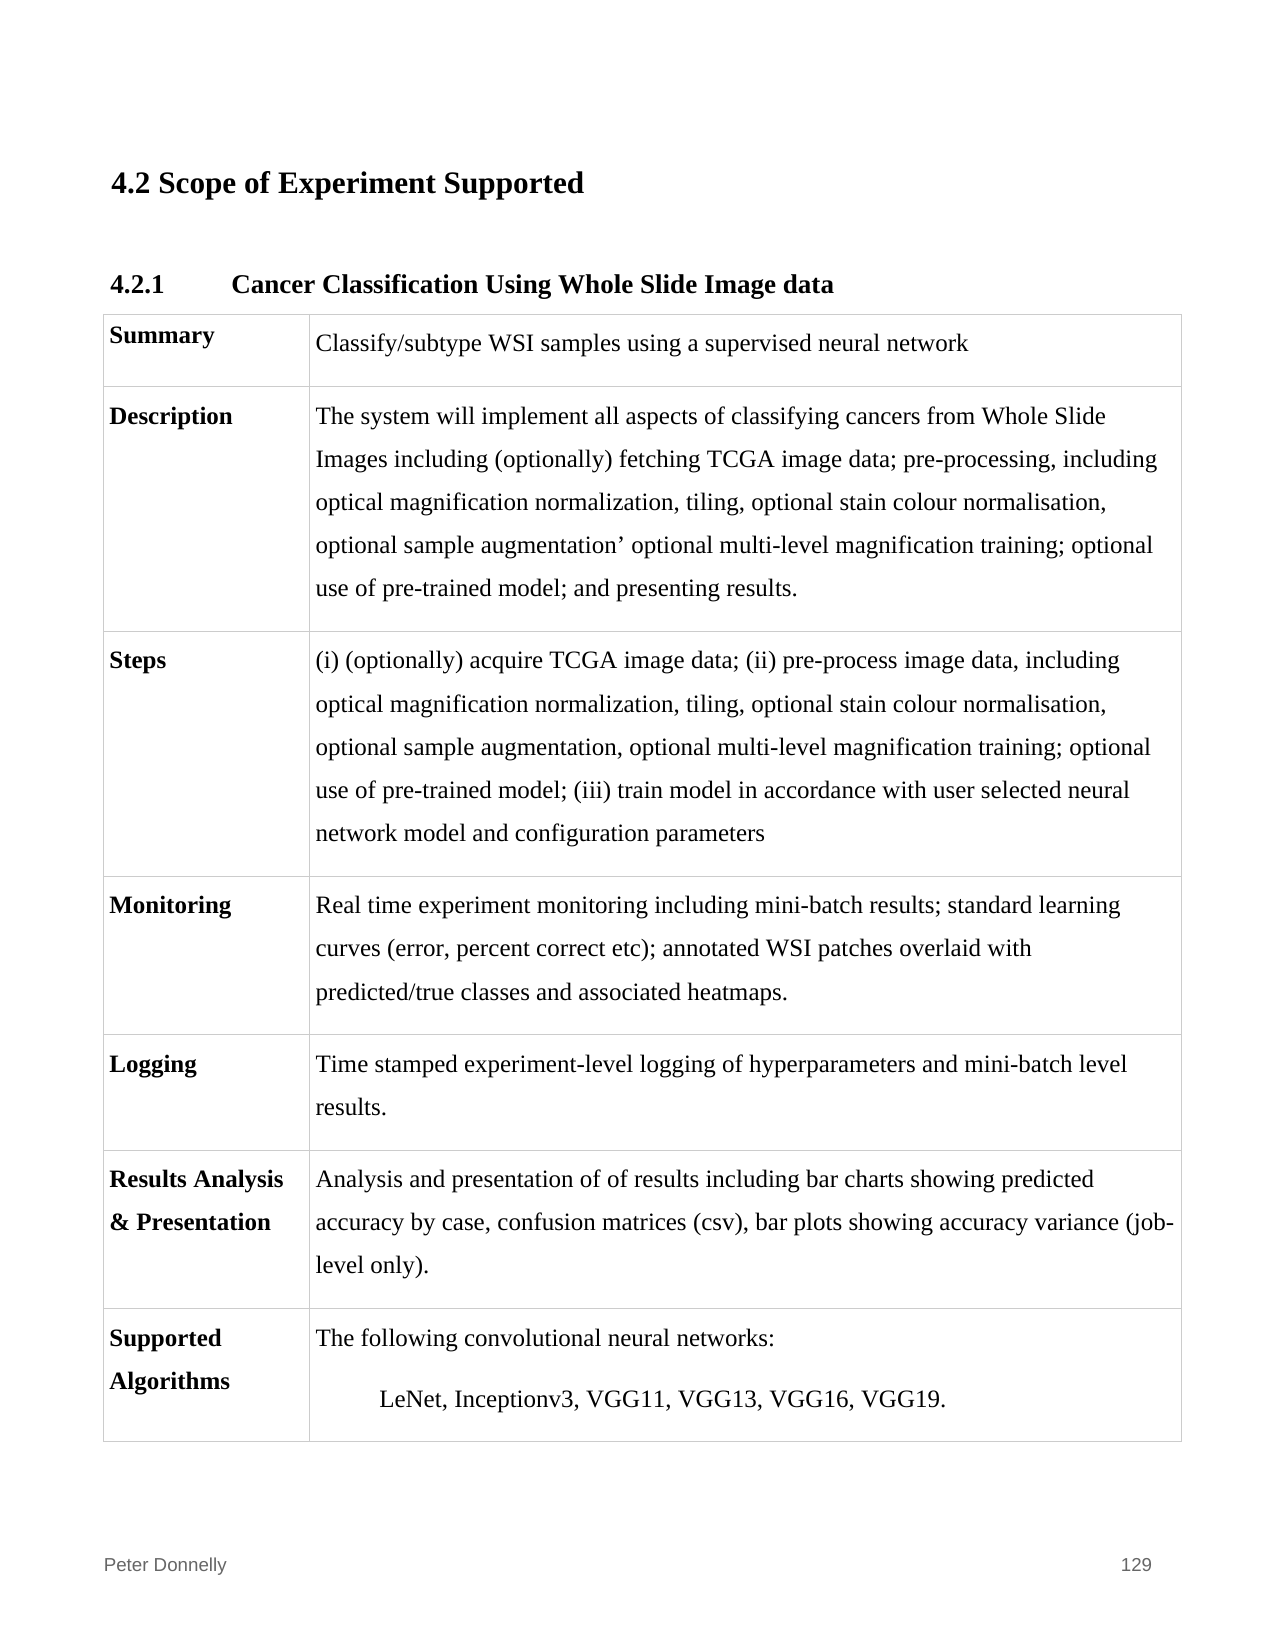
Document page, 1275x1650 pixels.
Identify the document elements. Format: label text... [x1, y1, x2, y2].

table_cell Description [104, 387, 309, 631]
table_cell Supported Algorithms [104, 1309, 309, 1441]
table_header Summary [104, 315, 309, 386]
table_cell Analysis and presentation of of results including bar charts showing predicted accuracy by case, confusion matrices (csv), bar plots showing accuracy variance (job-level only). [310, 1151, 1181, 1308]
table_header Classify/subtype WSI samples using a supervised neural network [310, 315, 1181, 386]
table_cell Real time experiment monitoring including mini-batch results; standard learning curves (error, percent correct etc); annotated WSI patches overlaid with predicted/true classes and associated heatmaps. [310, 877, 1181, 1034]
subtitle Cancer Classification Using Whole Slide Image data [103, 268, 1181, 299]
table_cell Results Analysis & Presentation [104, 1151, 309, 1308]
table_cell Time stamped experiment-level logging of hyperparameters and mini-batch level results. [310, 1035, 1181, 1150]
table_cell Steps [104, 632, 309, 876]
subtitle Scope of Experiment Supported [103, 164, 1181, 200]
table_cell The system will implement all aspects of classifying cancers from Whole Slide Images including (optionally) fetching TCGA image data; pre-processing, including optical magnification normalization, tiling, optional stain colour normalisation, optional sample augmentation’ optional multi-level magnification training; optional use of pre-trained model; and presenting results. [310, 387, 1181, 631]
table_cell Logging [104, 1035, 309, 1150]
table_cell The following convolutional neural networks: LeNet, Inceptionv3, VGG11, VGG13, VGG16, VGG19. [310, 1309, 1181, 1441]
table_cell (i) (optionally) acquire TCGA image data; (ii) pre-process image data, including optical magnification normalization, tiling, optional stain colour normalisation, optional sample augmentation, optional multi-level magnification training; optional use of pre-trained model; (iii) train model in accordance with user selected neural network model and configuration parameters [310, 632, 1181, 876]
table_cell Monitoring [104, 877, 309, 1034]
